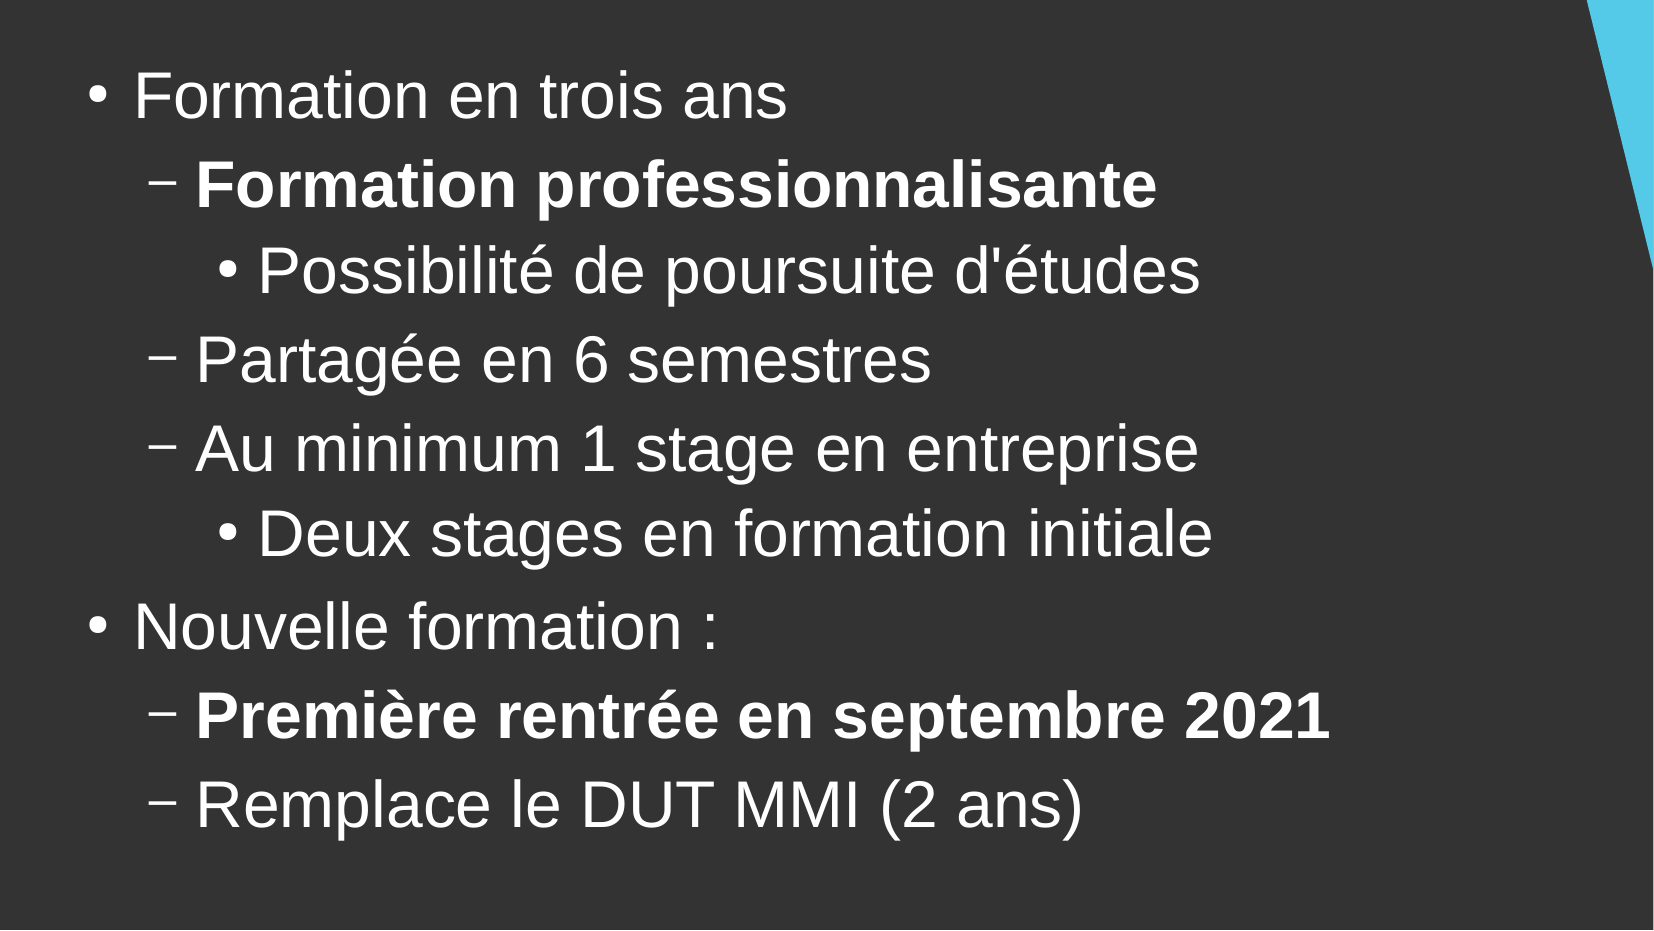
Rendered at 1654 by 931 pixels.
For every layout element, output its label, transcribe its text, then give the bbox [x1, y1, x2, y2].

list Formation en trois ans Formation professionnalisante Possibilité de poursuite d'études Partagée en 6 semestres Au minimum 1 stage en entreprise Deux stages en formation initiale Nouvelle formation : Première rentrée en septembre 2021 Remplace le DUT MMI (2 ans) [70, 59, 1642, 851]
text_box [1586, 0, 1654, 273]
